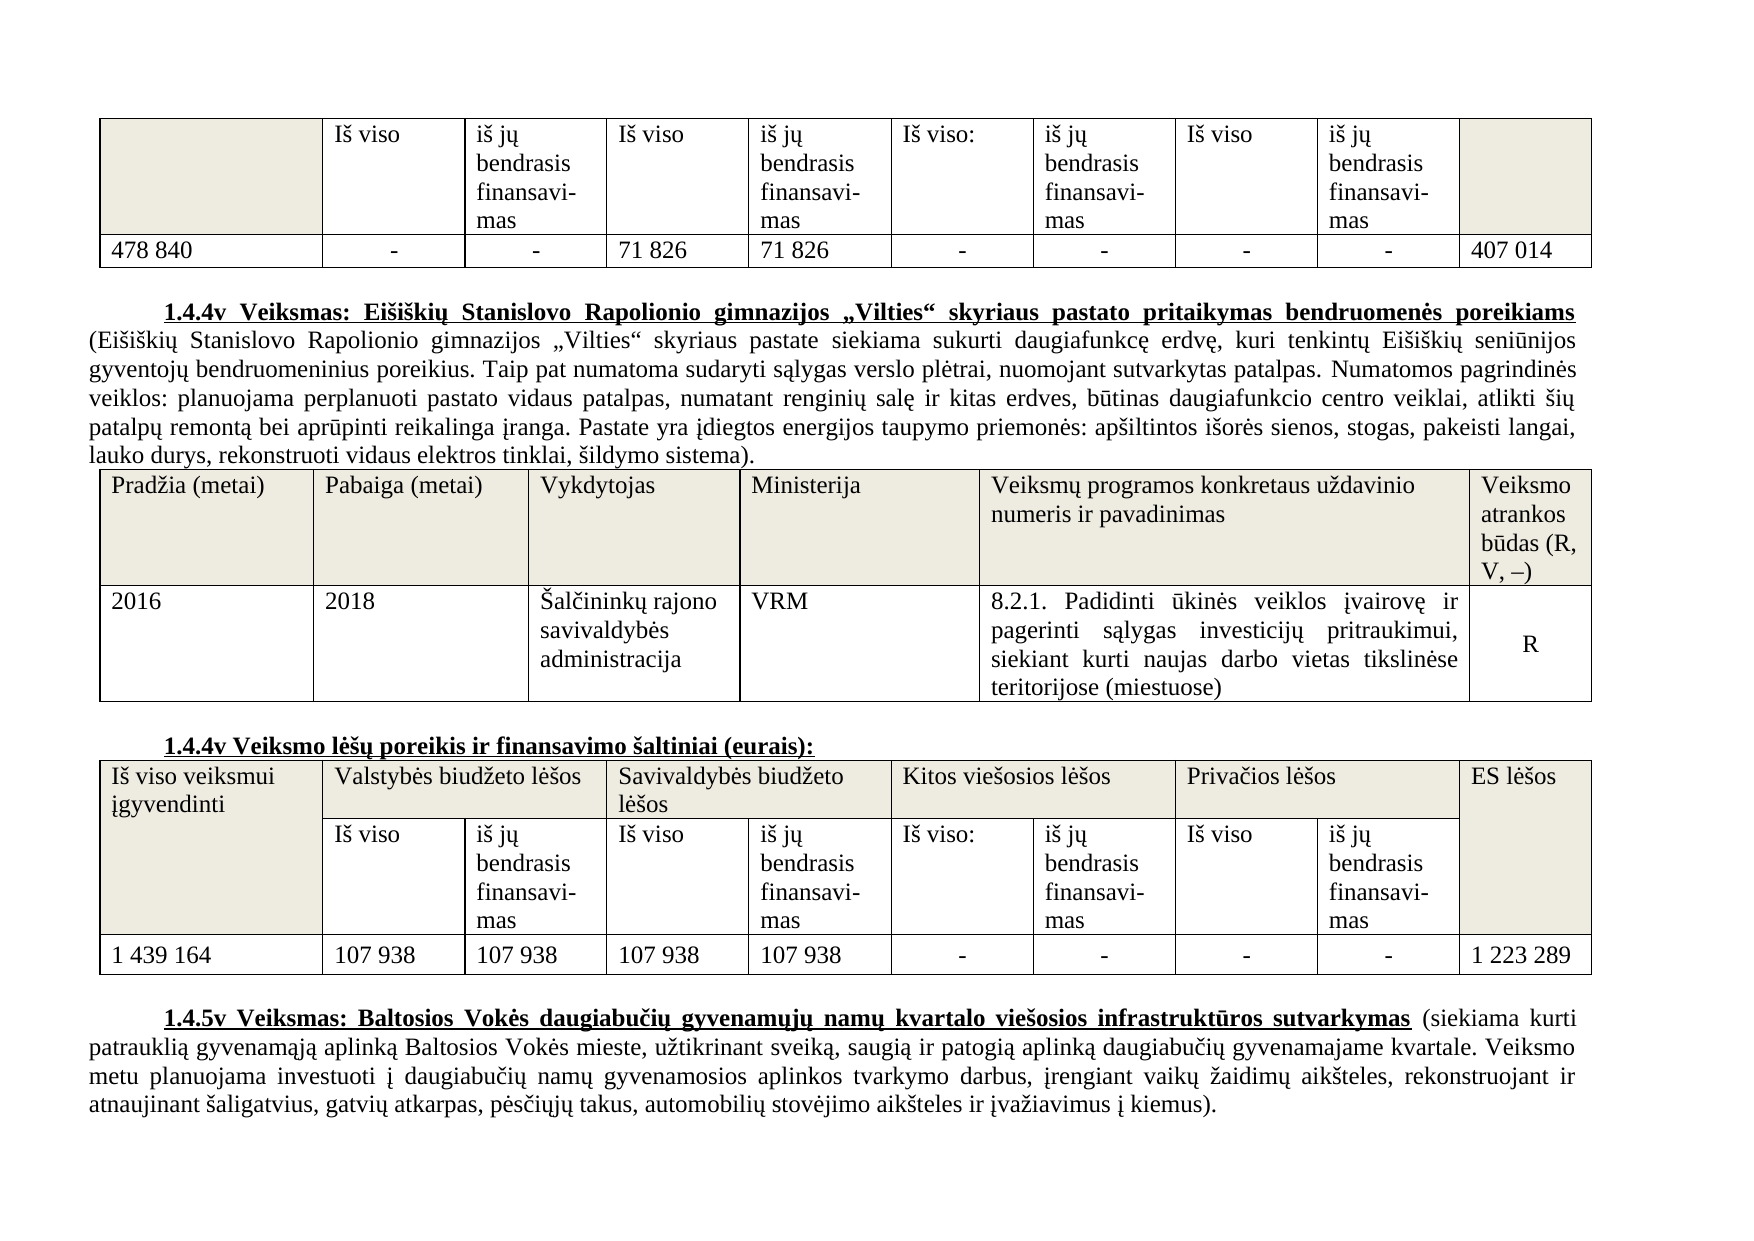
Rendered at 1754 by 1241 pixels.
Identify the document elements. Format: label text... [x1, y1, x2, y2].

table_cell 1 439 164 [101, 935, 322, 973]
table_cell Iš viso [323, 119, 464, 234]
table_cell 71 826 [749, 235, 891, 267]
table_cell iš jų bendrasis finansavi- mas [466, 119, 606, 234]
table_cell Iš viso [1176, 119, 1317, 234]
table_cell - [1176, 235, 1317, 267]
table_cell - [1034, 235, 1175, 267]
table_cell 107 938 [749, 935, 891, 973]
table_cell - [1318, 235, 1459, 267]
table_cell VRM [741, 586, 979, 701]
table_cell 2018 [314, 586, 528, 701]
table_cell 107 938 [466, 935, 606, 973]
text 1.4.4v Veiksmas: Eišiškių Stanislovo Rapolionio gimnazijos „Vilties“ skyriaus pastato pritaikymas bendruomenės poreikiams (Eišiškių Stanislovo Rapolionio gimnazijos „Vilties“ skyriaus pastate siekiama sukurti daugiafunkcę erdvę, kuri tenkintų Eišiškių seniūnijos gyventojų bendruomeninius poreikius. Taip pat numatoma sudaryti sąlygas verslo plėtrai, nuomojant sutvarkytas patalpas. Numatomos pagrindinės veiklos: planuojama perplanuoti pastato vidaus patalpas, numatant renginių salę ir kitas erdves, būtinas daugiafunkcio centro veiklai, atlikti šių patalpų remontą bei aprūpinti reikalinga įranga. Pastate yra įdiegtos energijos taupymo priemonės: apšiltintos išorės sienos, stogas, pakeisti langai, lauko durys, rekonstruoti vidaus elektros tinklai, šildymo sistema). [89, 297, 1577, 469]
table_cell - [892, 235, 1033, 267]
table_cell iš jų bendrasis finansavi- mas [1034, 119, 1175, 234]
text 1.4.4v Veiksmo lėšų poreikis ir finansavimo šaltiniai (eurais): [89, 731, 1577, 760]
table_cell 107 938 [323, 935, 464, 973]
table_header Vykdytojas [529, 470, 739, 585]
table_cell Iš viso: [892, 119, 1033, 234]
table_header [1460, 119, 1591, 234]
table_cell 107 938 [607, 935, 748, 973]
table_cell - [323, 235, 464, 267]
table_header Iš viso veiksmui įgyvendinti [101, 761, 322, 934]
table_header Privačios lėšos [1176, 761, 1459, 818]
table_cell - [466, 235, 606, 267]
table_cell Šalčininkų rajono savivaldybės administracija [529, 586, 739, 701]
table_cell 8.2.1. Padidinti ūkinės veiklos įvairovę ir pagerinti sąlygas investicijų pritraukimui, siekiant kurti naujas darbo vietas tikslinėse teritorijose (miestuose) [980, 586, 1469, 701]
table_cell Iš viso [607, 819, 748, 934]
table_header ES lėšos [1460, 761, 1591, 934]
table_cell Iš viso [323, 819, 464, 934]
table_header Kitos viešosios lėšos [892, 761, 1175, 818]
table_cell - [1176, 935, 1317, 973]
table_header Pabaiga (metai) [314, 470, 528, 585]
table_header Valstybės biudžeto lėšos [323, 761, 606, 818]
table_header Pradžia (metai) [101, 470, 313, 585]
table_header Ministerija [741, 470, 979, 585]
table_cell iš jų bendrasis finansavi- mas [749, 819, 891, 934]
table_cell Iš viso [1176, 819, 1317, 934]
table_cell iš jų bendrasis finansavi- mas [749, 119, 891, 234]
table_cell iš jų bendrasis finansavi- mas [1318, 819, 1459, 934]
table_header Veiksmų programos konkretaus uždavinio numeris ir pavadinimas [980, 470, 1469, 585]
table_cell 71 826 [607, 235, 748, 267]
table_cell iš jų bendrasis finansavi- mas [1318, 119, 1459, 234]
table_cell Iš viso [607, 119, 748, 234]
table_cell Iš viso: [892, 819, 1033, 934]
table_cell 478 840 [101, 235, 322, 267]
table_cell R [1470, 586, 1591, 701]
table_cell 2016 [101, 586, 313, 701]
table_header Veiksmo atrankos būdas (R, V, –) [1470, 470, 1591, 585]
table_cell 407 014 [1460, 235, 1591, 267]
table_cell - [1034, 935, 1175, 973]
table_cell iš jų bendrasis finansavi- mas [1034, 819, 1175, 934]
table_cell 1 223 289 [1460, 935, 1591, 973]
table_header [101, 119, 322, 234]
table_header Savivaldybės biudžeto lėšos [607, 761, 891, 818]
table_cell - [892, 935, 1033, 973]
table_cell - [1318, 935, 1459, 973]
text 1.4.5v Veiksmas: Baltosios Vokės daugiabučių gyvenamųjų namų kvartalo viešosios infrastruktūros sutvarkymas (siekiama kurti patrauklią gyvenamąją aplinką Baltosios Vokės mieste, užtikrinant sveiką, saugią ir patogią aplinką daugiabučių gyvenamajame kvartale. Veiksmo metu planuojama investuoti į daugiabučių namų gyvenamosios aplinkos tvarkymo darbus, įrengiant vaikų žaidimų aikšteles, rekonstruojant ir atnaujinant šaligatvius, gatvių atkarpas, pėsčiųjų takus, automobilių stovėjimo aikšteles ir įvažiavimus į kiemus). [89, 1003, 1577, 1118]
table_cell iš jų bendrasis finansavi- mas [466, 819, 606, 934]
